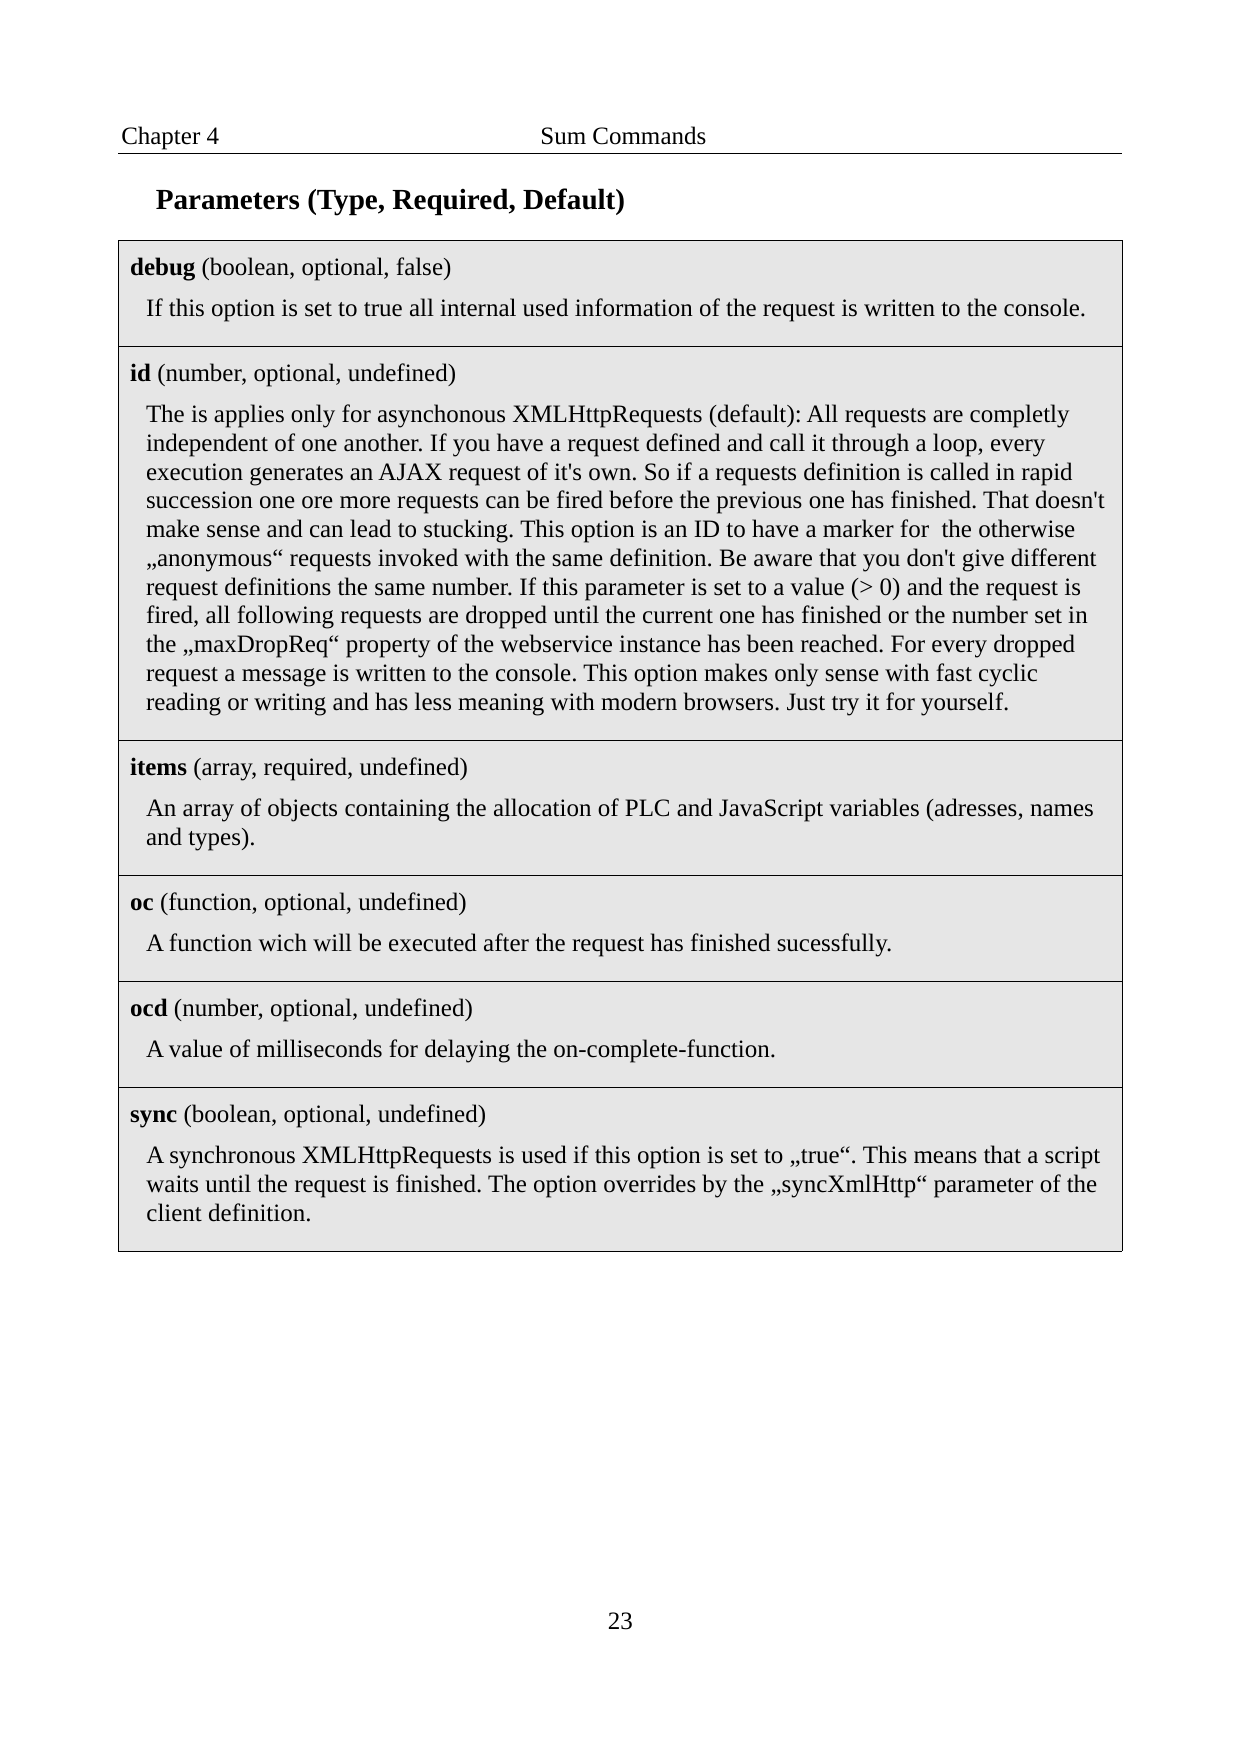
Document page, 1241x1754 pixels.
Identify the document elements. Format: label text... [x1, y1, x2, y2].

table_cell oc (function, optional, undefined) A function wich will be executed after the request has finished sucessfully. [119, 876, 1122, 981]
subtitle Parameters (Type, Required, Default) [156, 182, 1122, 216]
table_cell id (number, optional, undefined) The is applies only for asynchonous XMLHttpRequests (default): All requests are completly independent of one another. If you have a request defined and call it through a loop, every execution generates an AJAX request of it's own. So if a requests definition is called in rapid succession one ore more requests can be fired before the previous one has finished. That doesn't make sense and can lead to stucking. This option is an ID to have a marker for the otherwise „anonymous“ requests invoked with the same definition. Be aware that you don't give different request definitions the same number. If this parameter is set to a value (> 0) and the request is fired, all following requests are dropped until the current one has finished or the number set in the „maxDropReq“ property of the webservice instance has been reached. For every dropped request a message is written to the console. This option makes only sense with fast cyclic reading or writing and has less meaning with modern browsers. Just try it for yourself. [119, 347, 1122, 740]
table_cell sync (boolean, optional, undefined) A synchronous XMLHttpRequests is used if this option is set to „true“. This means that a script waits until the request is finished. The option overrides by the „syncXmlHttp“ parameter of the client definition. [119, 1088, 1122, 1251]
table_header debug (boolean, optional, false) If this option is set to true all internal used information of the request is written to the console. [119, 241, 1122, 346]
table_cell items (array, required, undefined) An array of objects containing the allocation of PLC and JavaScript variables (adresses, names and types). [119, 741, 1122, 875]
table_cell ocd (number, optional, undefined) A value of milliseconds for delaying the on-complete-function. [119, 982, 1122, 1087]
